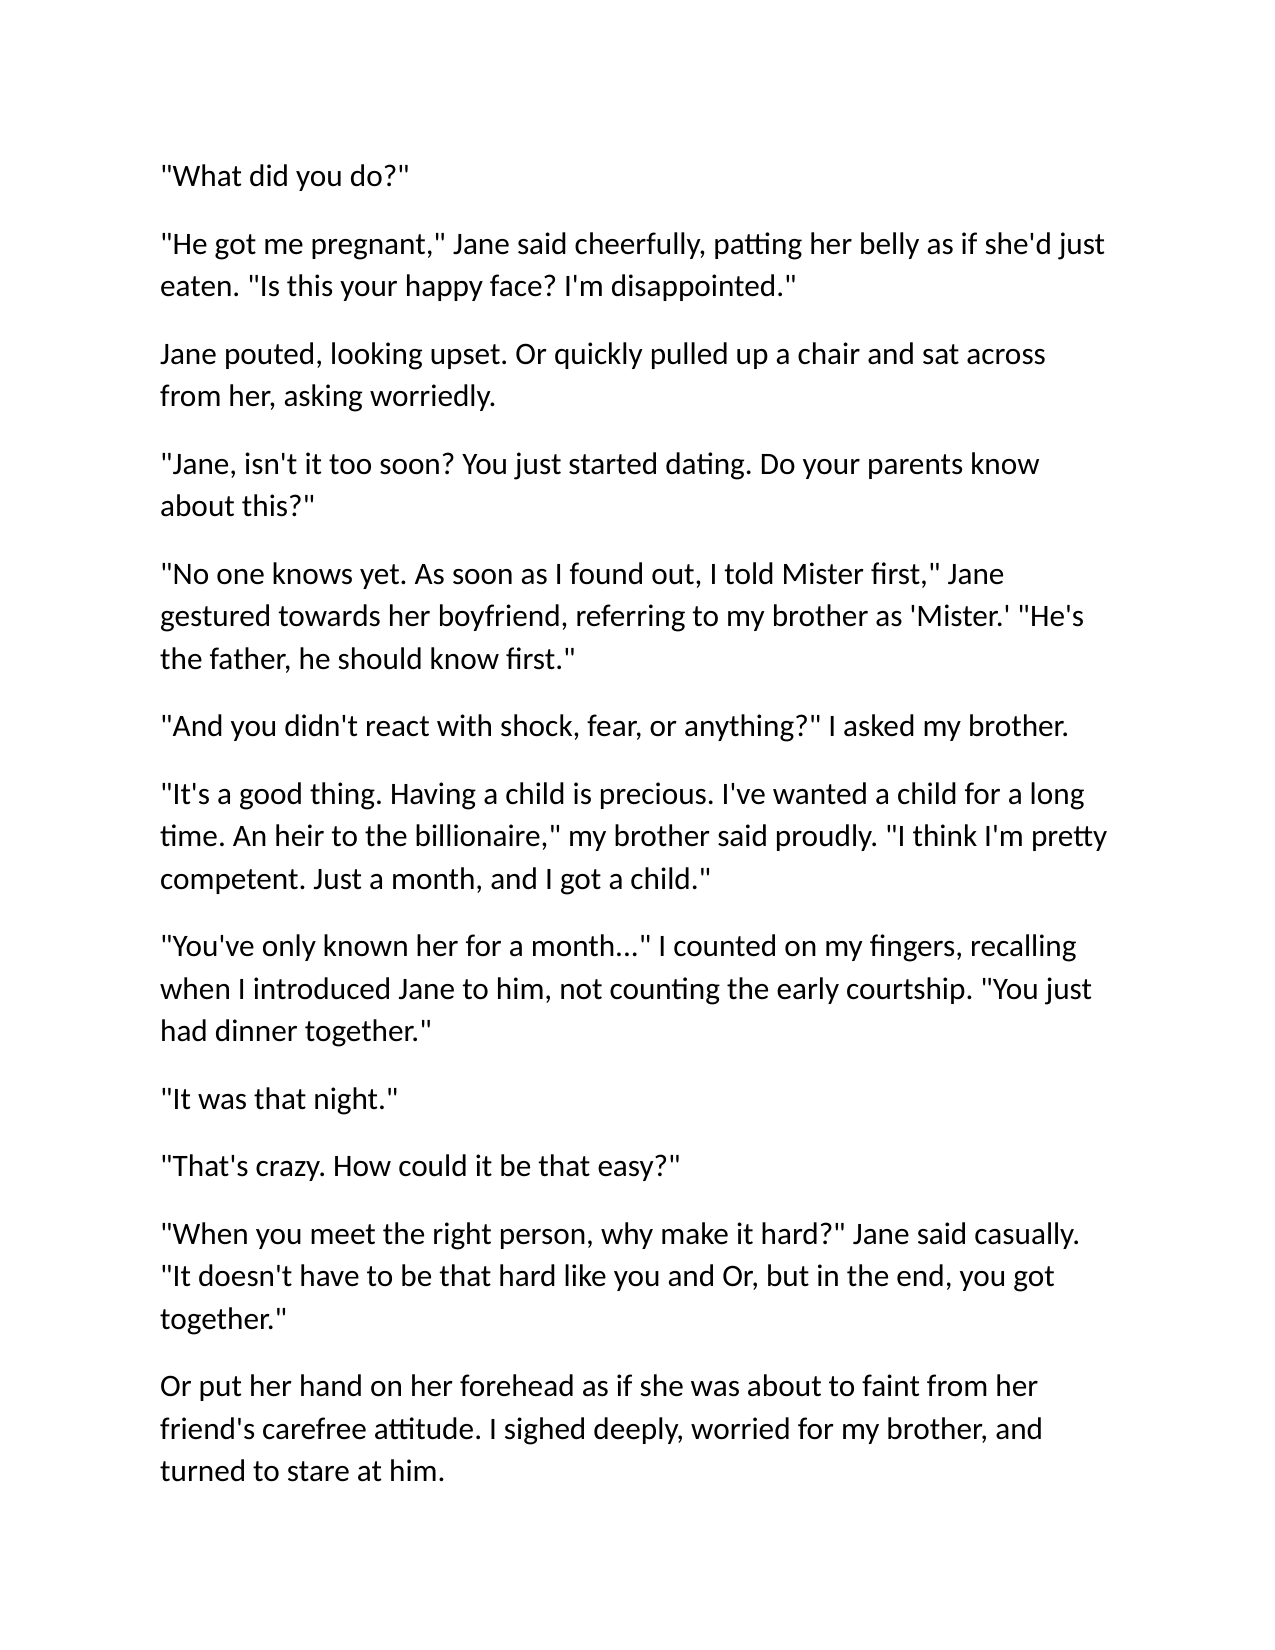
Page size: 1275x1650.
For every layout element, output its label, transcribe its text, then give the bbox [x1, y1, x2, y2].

text "He got me pregnant," Jane said cheerfully, patting her belly as if she'd just eaten. "Is this your happy face? I'm disappointed." [160, 224, 1113, 304]
text Or put her hand on her forehead as if she was about to faint from her friend's carefree attitude. I sighed deeply, worried for my brother, and turned to stare at him. [160, 1366, 1113, 1489]
text "And you didn't react with shock, fear, or anything?" I asked my brother. [160, 706, 1113, 744]
text Jane pouted, looking upset. Or quickly pulled up a chair and sat across from her, asking worriedly. [160, 334, 1113, 414]
text "Jane, isn't it too soon? You just started dating. Do your parents know about this?" [160, 444, 1113, 524]
text "It's a good thing. Having a child is precious. I've wanted a child for a long time. An heir to the billionaire," my brother said proudly. "I think I'm pretty competent. Just a month, and I got a child." [160, 774, 1113, 897]
text "No one knows yet. As soon as I found out, I told Mister first," Jane gestured towards her boyfriend, referring to my brother as 'Mister.' "He's the father, he should know first." [160, 554, 1113, 677]
text "You've only known her for a month..." I counted on my fingers, recalling when I introduced Jane to him, not counting the early courtship. "You just had dinner together." [160, 926, 1113, 1049]
text "That's crazy. How could it be that easy?" [160, 1146, 1113, 1184]
text "It was that night." [160, 1079, 1113, 1117]
text "When you meet the right person, why make it hard?" Jane said casually. "It doesn't have to be that hard like you and Or, but in the end, you got together." [160, 1214, 1113, 1337]
text "What did you do?" [160, 156, 1113, 194]
